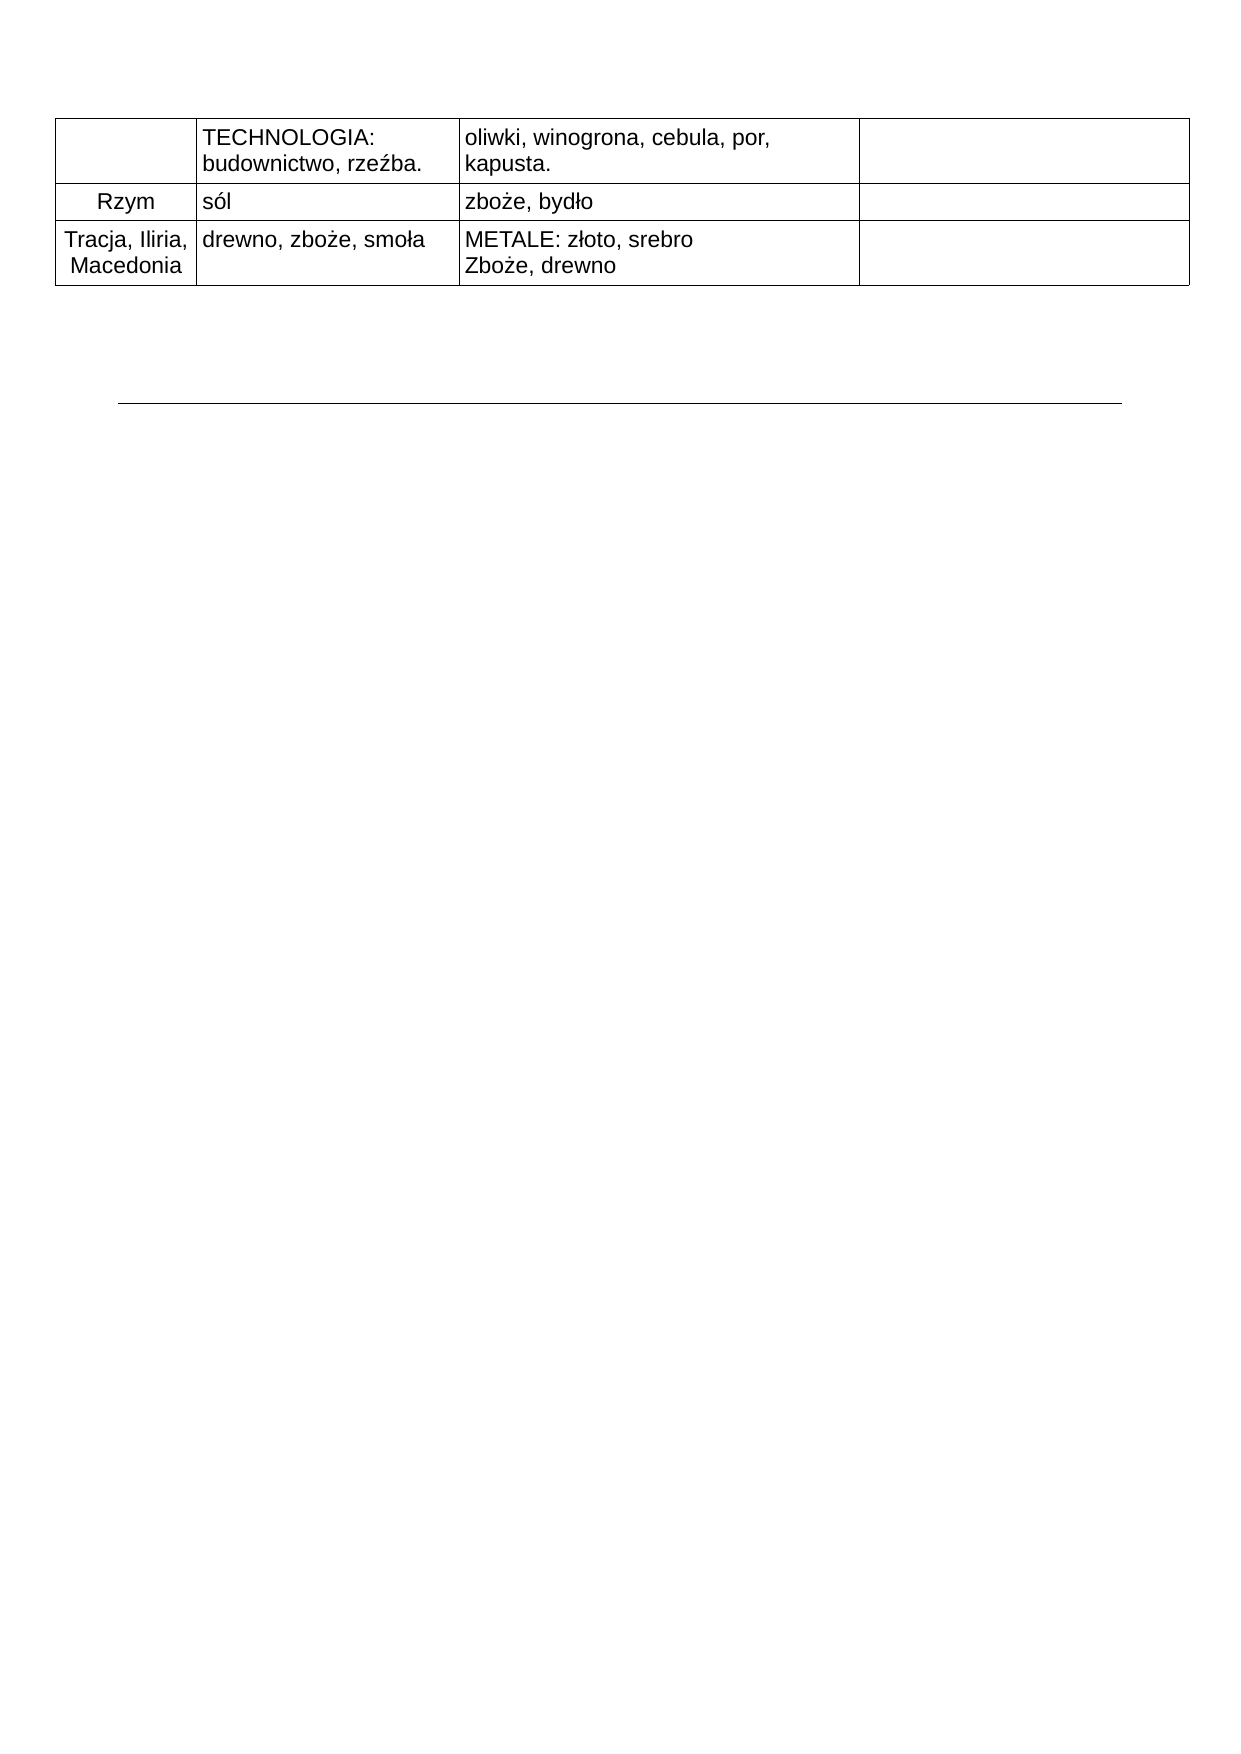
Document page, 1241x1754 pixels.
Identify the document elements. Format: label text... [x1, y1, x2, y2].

table_cell Rzym [56, 184, 196, 220]
table_cell [860, 184, 1189, 220]
table_cell [860, 221, 1189, 284]
table_cell METALE: złoto, srebro Zboże, drewno [460, 221, 859, 284]
table_cell TECHNOLOGIA: budownictwo, rzeźba. [197, 119, 459, 182]
table_cell Tracja, Iliria, Macedonia [56, 221, 196, 284]
table_cell [860, 119, 1189, 182]
table_cell zboże, bydło [460, 184, 859, 220]
table_cell sól [197, 184, 459, 220]
table_cell drewno, zboże, smoła [197, 221, 459, 284]
table_cell [56, 119, 196, 182]
table_cell oliwki, winogrona, cebula, por, kapusta. [460, 119, 859, 182]
